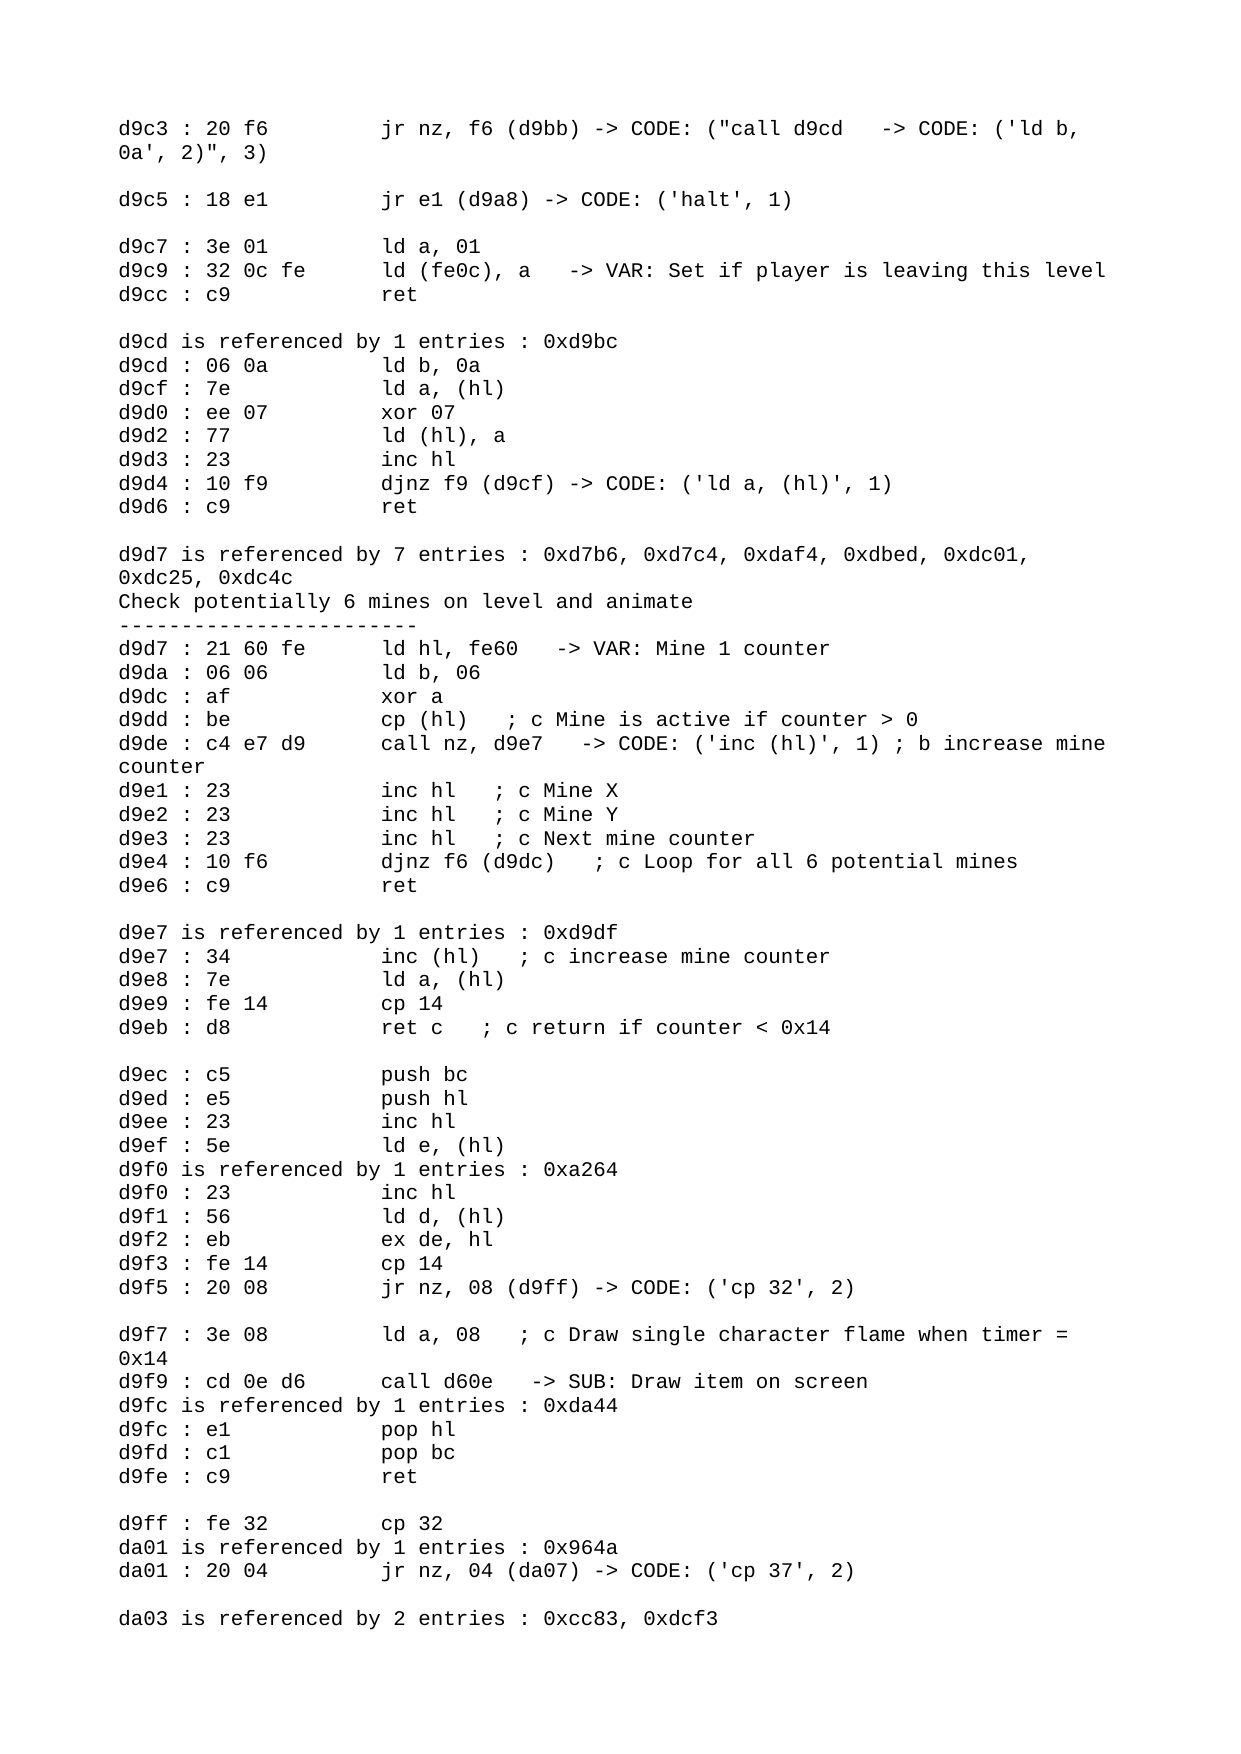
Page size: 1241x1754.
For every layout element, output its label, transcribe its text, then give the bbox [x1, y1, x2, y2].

text d9f5 : 20 08 jr nz, 08 (d9ff) -> CODE: ('cp 32', 2) [118, 1277, 1122, 1300]
text d9e2 : 23 inc hl ; c Mine Y [118, 804, 1122, 827]
text d9cf : 7e ld a, (hl) [118, 378, 1122, 402]
text d9c5 : 18 e1 jr e1 (d9a8) -> CODE: ('halt', 1) [118, 189, 1122, 213]
text d9e7 is referenced by 1 entries : 0xd9df [118, 922, 1122, 946]
text d9d7 is referenced by 7 entries : 0xd7b6, 0xd7c4, 0xdaf4, 0xdbed, 0xdc01, 0xdc25, 0xdc4c [118, 544, 1122, 591]
text d9c7 : 3e 01 ld a, 01 [118, 236, 1122, 260]
text d9f0 is referenced by 1 entries : 0xa264 [118, 1158, 1122, 1182]
text d9f1 : 56 ld d, (hl) [118, 1206, 1122, 1229]
text da01 is referenced by 1 entries : 0x964a [118, 1537, 1122, 1561]
text d9ff : fe 32 cp 32 [118, 1513, 1122, 1537]
text d9fc is referenced by 1 entries : 0xda44 [118, 1395, 1122, 1419]
text d9e8 : 7e ld a, (hl) [118, 969, 1122, 993]
text d9fc : e1 pop hl [118, 1419, 1122, 1442]
text d9ed : e5 push hl [118, 1088, 1122, 1111]
text d9f9 : cd 0e d6 call d60e -> SUB: Draw item on screen [118, 1371, 1122, 1395]
text d9cd is referenced by 1 entries : 0xd9bc [118, 331, 1122, 354]
text d9f3 : fe 14 cp 14 [118, 1253, 1122, 1277]
text d9f2 : eb ex de, hl [118, 1229, 1122, 1253]
text ------------------------ [118, 615, 1122, 638]
text d9d4 : 10 f9 djnz f9 (d9cf) -> CODE: ('ld a, (hl)', 1) [118, 473, 1122, 496]
text d9c9 : 32 0c fe ld (fe0c), a -> VAR: Set if player is leaving this level [118, 260, 1122, 284]
text d9e7 : 34 inc (hl) ; c increase mine counter [118, 946, 1122, 969]
text d9e1 : 23 inc hl ; c Mine X [118, 780, 1122, 804]
text d9dd : be cp (hl) ; c Mine is active if counter > 0 [118, 709, 1122, 733]
text d9fe : c9 ret [118, 1466, 1122, 1489]
text d9ee : 23 inc hl [118, 1111, 1122, 1135]
text d9ec : c5 push bc [118, 1064, 1122, 1088]
text da03 is referenced by 2 entries : 0xcc83, 0xdcf3 [118, 1608, 1122, 1631]
text da01 : 20 04 jr nz, 04 (da07) -> CODE: ('cp 37', 2) [118, 1561, 1122, 1584]
text d9f7 : 3e 08 ld a, 08 ; c Draw single character flame when timer = 0x14 [118, 1324, 1122, 1371]
text d9dc : af xor a [118, 686, 1122, 709]
text d9d3 : 23 inc hl [118, 449, 1122, 473]
text Check potentially 6 mines on level and animate [118, 591, 1122, 615]
text d9cd : 06 0a ld b, 0a [118, 354, 1122, 378]
text d9d0 : ee 07 xor 07 [118, 402, 1122, 426]
text d9d7 : 21 60 fe ld hl, fe60 -> VAR: Mine 1 counter [118, 638, 1122, 662]
text d9d2 : 77 ld (hl), a [118, 426, 1122, 449]
text d9e3 : 23 inc hl ; c Next mine counter [118, 827, 1122, 851]
text d9e6 : c9 ret [118, 875, 1122, 898]
text d9d6 : c9 ret [118, 496, 1122, 520]
text d9e9 : fe 14 cp 14 [118, 993, 1122, 1017]
text d9ef : 5e ld e, (hl) [118, 1135, 1122, 1158]
text d9de : c4 e7 d9 call nz, d9e7 -> CODE: ('inc (hl)', 1) ; b increase mine counter [118, 733, 1122, 780]
text d9fd : c1 pop bc [118, 1442, 1122, 1466]
text d9eb : d8 ret c ; c return if counter < 0x14 [118, 1017, 1122, 1040]
text d9f0 : 23 inc hl [118, 1182, 1122, 1206]
text d9cc : c9 ret [118, 284, 1122, 307]
text d9e4 : 10 f6 djnz f6 (d9dc) ; c Loop for all 6 potential mines [118, 851, 1122, 875]
text d9da : 06 06 ld b, 06 [118, 662, 1122, 686]
text d9c3 : 20 f6 jr nz, f6 (d9bb) -> CODE: ("call d9cd -> CODE: ('ld b, 0a', 2)", 3) [118, 118, 1122, 165]
